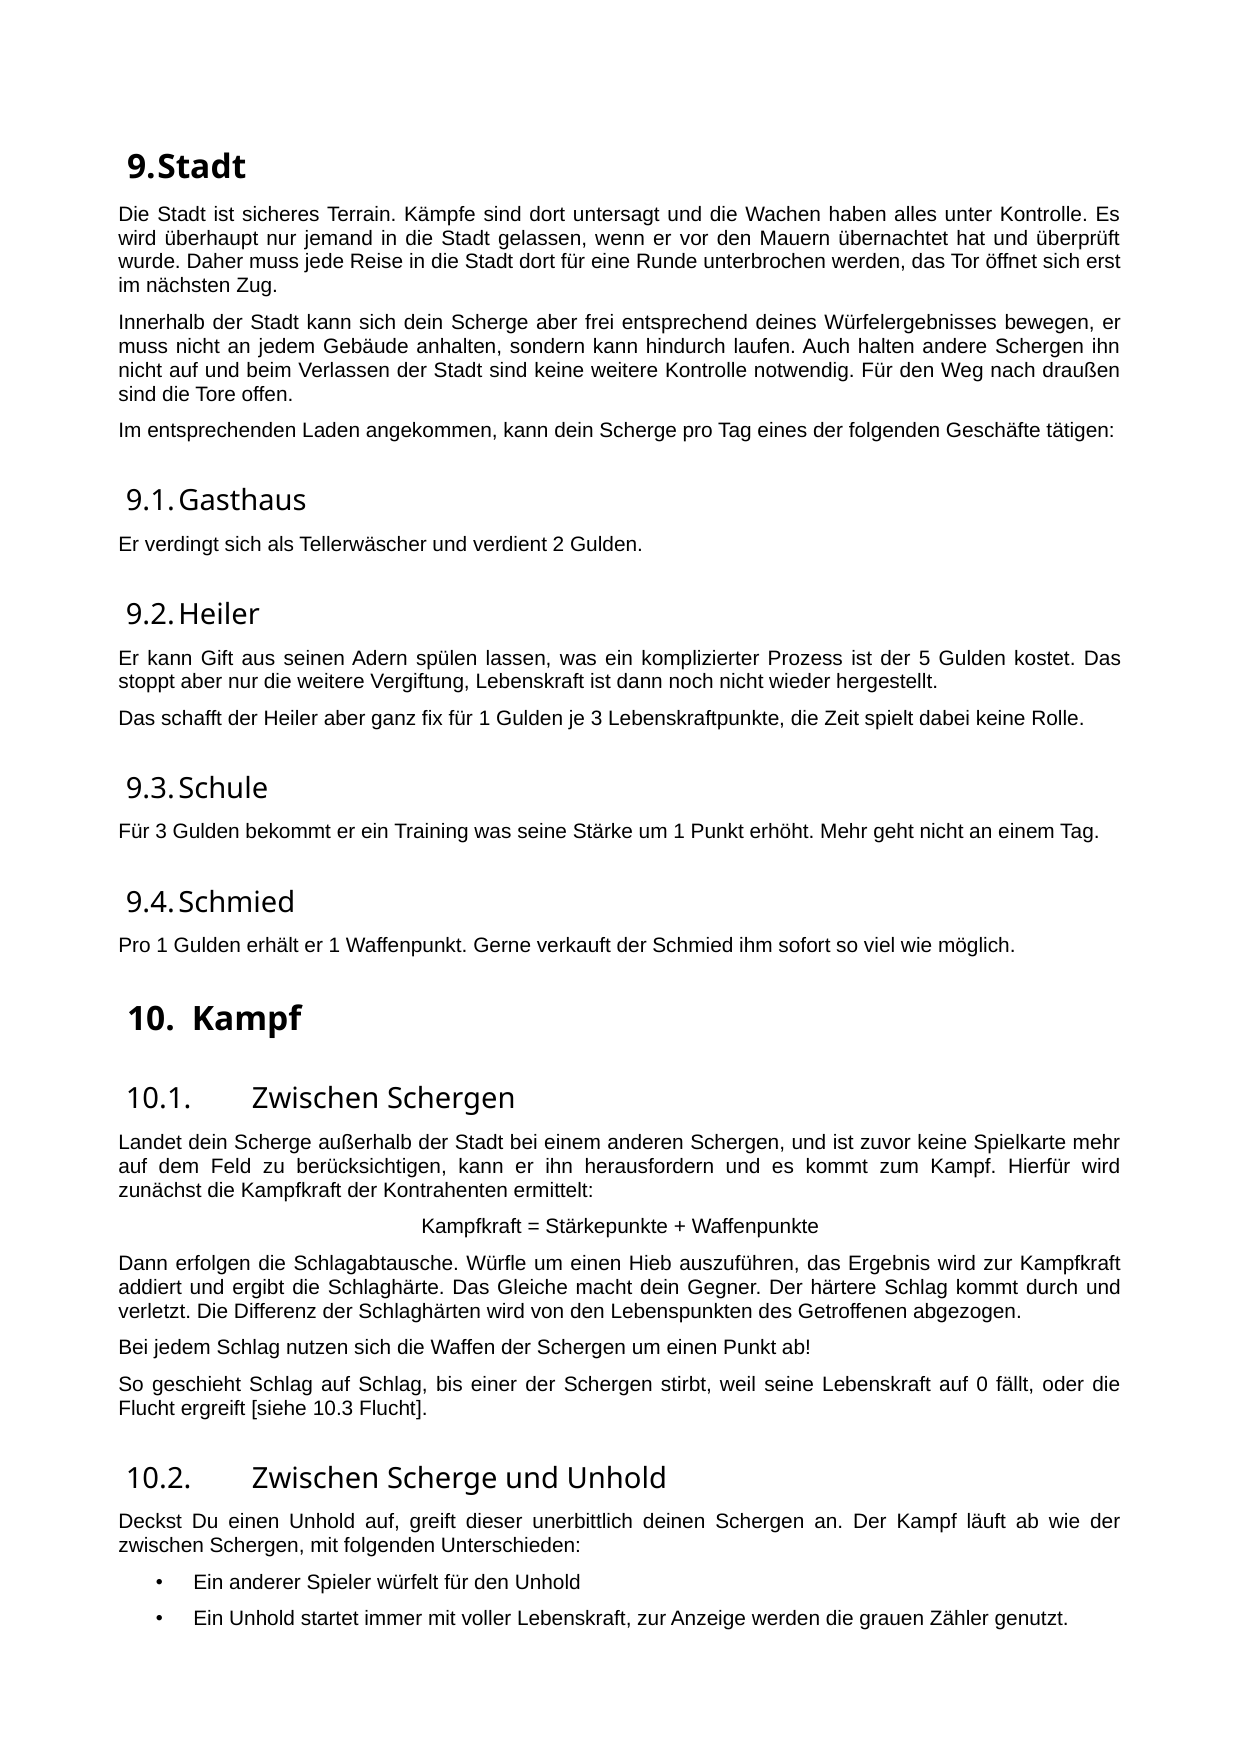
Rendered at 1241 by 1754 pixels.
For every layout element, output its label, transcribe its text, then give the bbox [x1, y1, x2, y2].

text Landet dein Scherge außerhalb der Stadt bei einem anderen Schergen, und ist zuvor keine Spielkarte mehr auf dem Feld zu berücksichtigen, kann er ihn herausfordern und es kommt zum Kampf. Hierfür wird zunächst die Kampfkraft der Kontrahenten ermittelt: [118, 1130, 1122, 1202]
subtitle Zwischen Schergen [118, 1078, 1122, 1117]
text Im entsprechenden Laden angekommen, kann dein Scherge pro Tag eines der folgenden Geschäfte tätigen: [118, 418, 1122, 442]
list Ein Unhold startet immer mit voller Lebenskraft, zur Anzeige werden die grauen Zähler genutzt. [156, 1606, 1122, 1630]
text Deckst Du einen Unhold auf, greift dieser unerbittlich deinen Schergen an. Der Kampf läuft ab wie der zwischen Schergen, mit folgenden Unterschieden: [118, 1509, 1122, 1557]
subtitle Schmied [118, 881, 1122, 921]
subtitle Gasthaus [118, 479, 1122, 519]
subtitle Heiler [118, 593, 1122, 633]
text Kampfkraft = Stärkepunkte + Waffenpunkte [118, 1214, 1122, 1238]
text So geschieht Schlag auf Schlag, bis einer der Schergen stirbt, weil seine Lebenskraft auf 0 fällt, oder die Flucht ergreift [siehe 10.3. Flucht]. [118, 1372, 1122, 1419]
subtitle Stadt [118, 143, 1122, 189]
text Bei jedem Schlag nutzen sich die Waffen der Schergen um einen Punkt ab! [118, 1335, 1122, 1359]
text Die Stadt ist sicheres Terrain. Kämpfe sind dort untersagt und die Wachen haben alles unter Kontrolle. Es wird überhaupt nur jemand in die Stadt gelassen, wenn er vor den Mauern übernachtet hat und überprüft wurde. Daher muss jede Reise in die Stadt dort für eine Runde unterbrochen werden, das Tor öffnet sich erst im nächsten Zug. [118, 201, 1122, 297]
text Er kann Gift aus seinen Adern spülen lassen, was ein komplizierter Prozess ist der 5 Gulden kostet. Das stoppt aber nur die weitere Vergiftung, Lebenskraft ist dann noch nicht wieder hergestellt. [118, 645, 1122, 693]
subtitle Zwischen Scherge und Unhold [118, 1457, 1122, 1497]
text Das schafft der Heiler aber ganz fix für 1 Gulden je 3 Lebenskraftpunkte, die Zeit spielt dabei keine Rolle. [118, 706, 1122, 730]
text Er verdingt sich als Tellerwäscher und verdient 2 Gulden. [118, 532, 1122, 556]
text Für 3 Gulden bekommt er ein Training was seine Stärke um 1 Punkt erhöht. Mehr geht nicht an einem Tag. [118, 819, 1122, 843]
text Pro 1 Gulden erhält er 1 Waffenpunkt. Gerne verkauft der Schmied ihm sofort so viel wie möglich. [118, 933, 1122, 957]
subtitle Kampf [118, 994, 1122, 1040]
subtitle Schule [118, 767, 1122, 807]
text Dann erfolgen die Schlagabtausche. Würfle um einen Hieb auszuführen, das Ergebnis wird zur Kampfkraft addiert und ergibt die Schlaghärte. Das Gleiche macht dein Gegner. Der härtere Schlag kommt durch und verletzt. Die Differenz der Schlaghärten wird von den Lebenspunkten des Getroffenen abgezogen. [118, 1251, 1122, 1323]
list Ein anderer Spieler würfelt für den Unhold [156, 1569, 1122, 1594]
text Innerhalb der Stadt kann sich dein Scherge aber frei entsprechend deines Würfelergebnisses bewegen, er muss nicht an jedem Gebäude anhalten, sondern kann hindurch laufen. Auch halten andere Schergen ihn nicht auf und beim Verlassen der Stadt sind keine weitere Kontrolle notwendig. Für den Weg nach draußen sind die Tore offen. [118, 310, 1122, 406]
